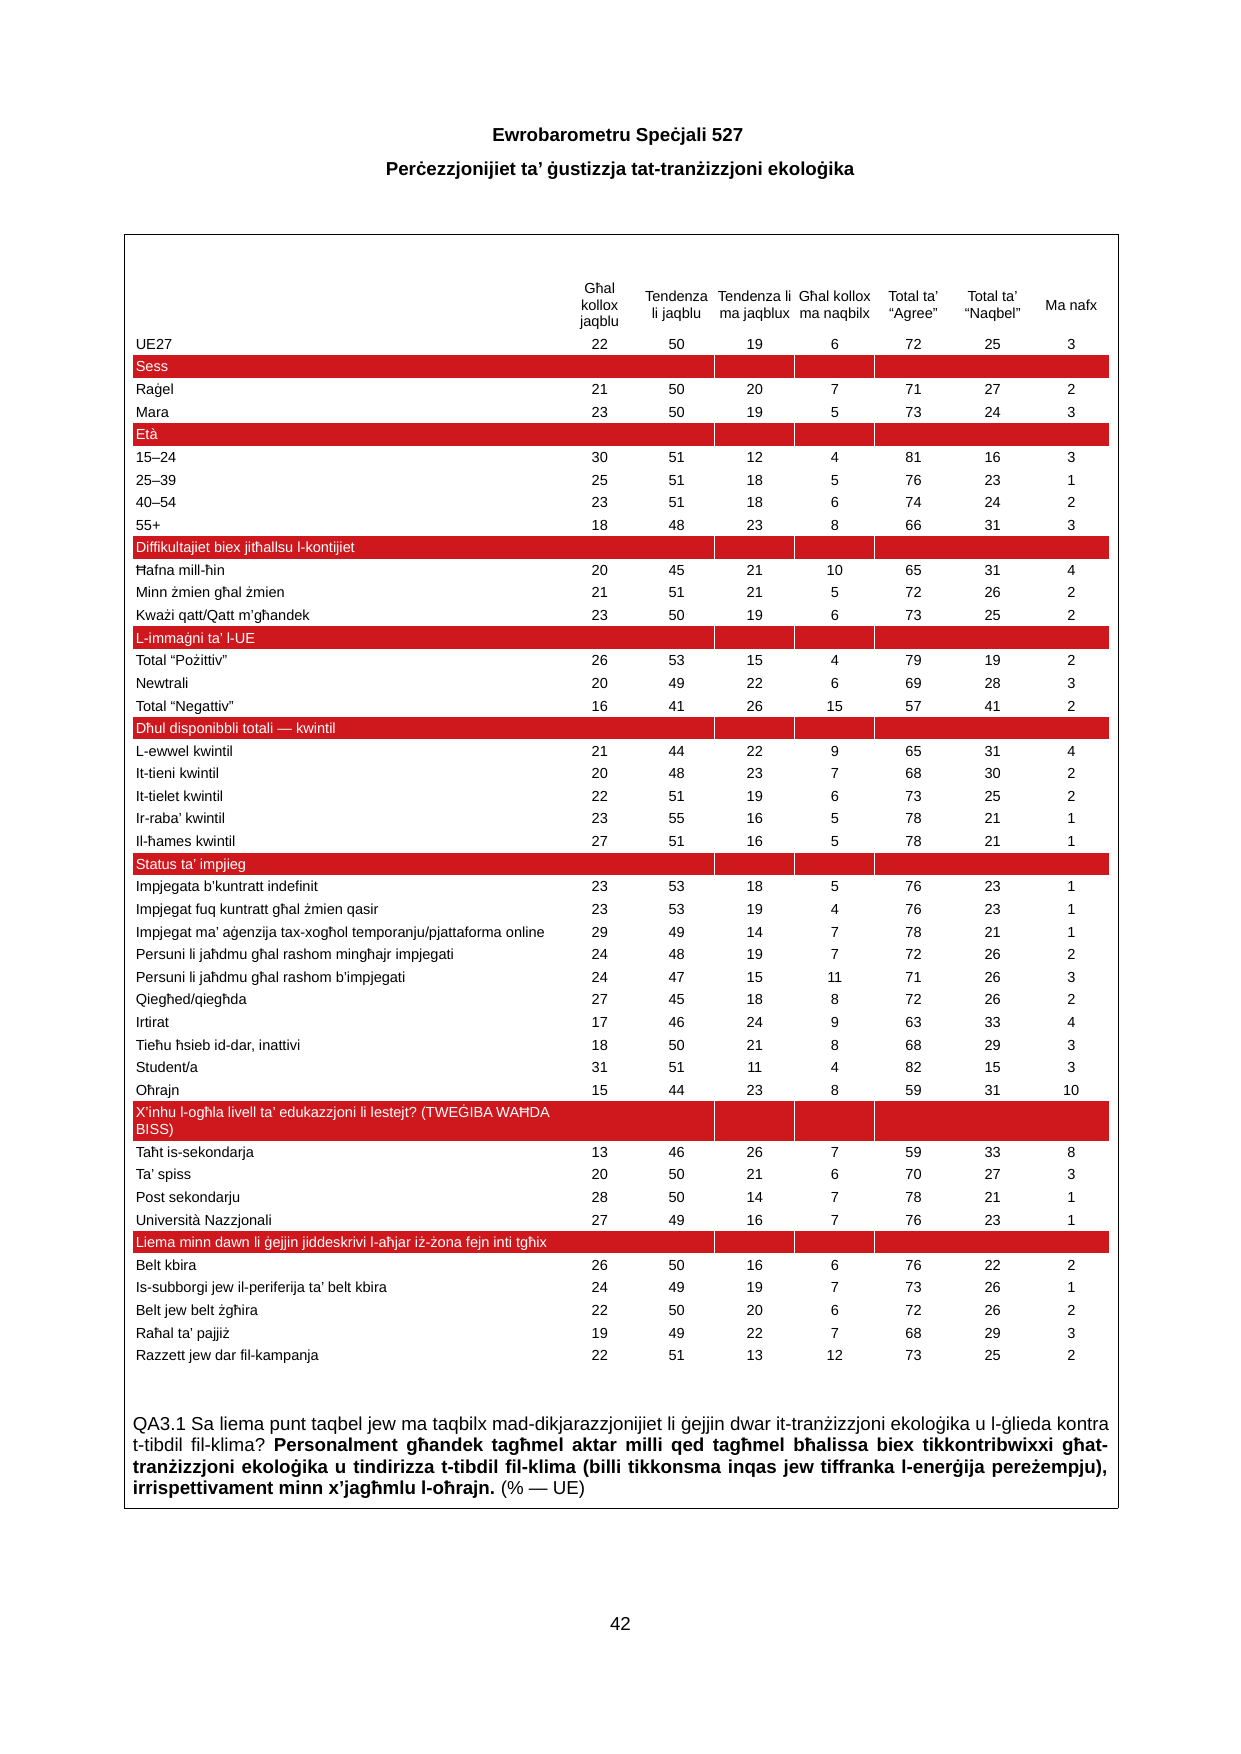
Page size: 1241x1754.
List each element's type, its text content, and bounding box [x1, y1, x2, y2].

table_cell Newtrali [133, 672, 561, 694]
table_cell [1033, 355, 1109, 378]
table_cell 20 [561, 559, 638, 581]
table_cell 50 [638, 400, 714, 423]
table_cell [1033, 626, 1109, 649]
table_cell 3 [1033, 1163, 1109, 1186]
table_cell 23 [952, 875, 1033, 898]
text QA3.1 Sa liema punt taqbel jew ma taqbilx mad-dikjarazzjonijiet li ġejjin dwar it-tranżizzjoni ekoloġika u l-ġlieda kontra t-tibdil fil-klima? Personalment għandek tagħmel aktar milli qed tagħmel bħalissa biex tikkontribwixxi għat-tranżizzjoni ekoloġika u tindirizza t-tibdil fil-klima (billi tikkonsma inqas jew tiffranka l-enerġija pereżempju), irrispettivament minn x’jagħmlu l-oħrajn. (% — UE) [133, 1412, 1109, 1499]
table_cell 21 [952, 807, 1033, 830]
table_cell L-immaġni ta’ l-UE [133, 626, 561, 649]
table_cell 4 [1033, 559, 1109, 581]
table_cell [875, 536, 952, 559]
table_cell 51 [638, 491, 714, 513]
table_cell [795, 1231, 874, 1253]
table_cell 29 [561, 920, 638, 943]
table_cell Persuni li jaħdmu għal rashom b’impjegati [133, 966, 561, 988]
table_cell 50 [638, 1254, 714, 1276]
table_cell 6 [795, 1299, 874, 1321]
table_cell 2 [1033, 1344, 1109, 1367]
table_cell 9 [795, 1011, 874, 1033]
table_cell 20 [561, 672, 638, 694]
table_cell 51 [638, 446, 714, 468]
table_cell [561, 626, 638, 649]
table_cell 2 [1033, 988, 1109, 1011]
table_cell 26 [952, 581, 1033, 604]
table_cell [715, 717, 794, 739]
table_cell [875, 1231, 952, 1253]
table_cell 17 [561, 1011, 638, 1033]
table_cell 26 [561, 649, 638, 672]
table_cell 22 [715, 740, 794, 762]
table_cell 59 [875, 1141, 952, 1163]
table_cell 7 [795, 378, 874, 400]
table_cell 46 [638, 1011, 714, 1033]
table_cell 2 [1033, 649, 1109, 672]
table_cell 59 [875, 1079, 952, 1101]
table_cell X’inhu l-ogħla livell ta’ edukazzjoni li lestejt? (TWEĠIBA WAĦDA BISS) [133, 1101, 561, 1141]
table_cell It-tieni kwintil [133, 762, 561, 785]
table_cell 72 [875, 943, 952, 966]
table_cell 20 [715, 1299, 794, 1321]
table_cell 55 [638, 807, 714, 830]
table_cell 73 [875, 400, 952, 423]
table_cell Total “Pożittiv” [133, 649, 561, 672]
table_cell 50 [638, 1186, 714, 1208]
table_cell 2 [1033, 1299, 1109, 1321]
table_cell 66 [875, 514, 952, 536]
table_cell 15–24 [133, 446, 561, 468]
table_cell 14 [715, 920, 794, 943]
table_cell Irtirat [133, 1011, 561, 1033]
table_cell 76 [875, 1208, 952, 1231]
table_cell 22 [715, 672, 794, 694]
table_cell 26 [715, 694, 794, 717]
table_cell 47 [638, 966, 714, 988]
table_cell [638, 626, 714, 649]
table_cell Mara [133, 400, 561, 423]
table_cell [638, 717, 714, 739]
table_cell 41 [638, 694, 714, 717]
table_cell 73 [875, 604, 952, 626]
table_cell Persuni li jaħdmu għal rashom mingħajr impjegati [133, 943, 561, 966]
table_cell 40–54 [133, 491, 561, 513]
table_cell 23 [952, 468, 1033, 491]
table_cell [638, 1231, 714, 1253]
table_cell 16 [715, 807, 794, 830]
table_cell 16 [715, 830, 794, 852]
table_header Għal kollox jaqblu [561, 276, 638, 333]
table_cell 53 [638, 875, 714, 898]
table_cell 5 [795, 875, 874, 898]
table_cell [715, 1101, 794, 1141]
table_cell 24 [715, 1011, 794, 1033]
table_cell 24 [561, 966, 638, 988]
table_cell 22 [952, 1254, 1033, 1276]
table_cell 1 [1033, 898, 1109, 920]
table_cell 8 [795, 988, 874, 1011]
table_cell 78 [875, 830, 952, 852]
table_cell [715, 1231, 794, 1253]
table_cell 30 [561, 446, 638, 468]
table_cell 49 [638, 1276, 714, 1299]
table_cell 7 [795, 762, 874, 785]
table_cell 68 [875, 762, 952, 785]
table_cell 68 [875, 1033, 952, 1056]
table_cell 7 [795, 1208, 874, 1231]
table_cell Impjegata b’kuntratt indefinit [133, 875, 561, 898]
table_cell 48 [638, 943, 714, 966]
table_cell 3 [1033, 514, 1109, 536]
table_cell 51 [638, 1344, 714, 1367]
table_cell 27 [952, 378, 1033, 400]
table_cell 65 [875, 740, 952, 762]
table_cell 3 [1033, 1321, 1109, 1344]
table_cell [715, 853, 794, 875]
table_cell 14 [715, 1186, 794, 1208]
table_cell 18 [561, 1033, 638, 1056]
table_cell [1033, 536, 1109, 559]
table_cell 49 [638, 1321, 714, 1344]
table_cell Belt jew belt żgħira [133, 1299, 561, 1321]
table_cell Tieħu ħsieb id-dar, inattivi [133, 1033, 561, 1056]
table_cell 22 [561, 333, 638, 355]
table_cell [561, 423, 638, 446]
table_cell 11 [715, 1056, 794, 1078]
table_cell [795, 853, 874, 875]
table_cell 23 [715, 762, 794, 785]
table_cell 6 [795, 604, 874, 626]
table_cell 15 [795, 694, 874, 717]
table_cell 3 [1033, 966, 1109, 988]
table_cell 51 [638, 785, 714, 807]
table_cell 19 [715, 400, 794, 423]
table_cell 21 [715, 1033, 794, 1056]
table_cell 72 [875, 988, 952, 1011]
table_cell 16 [952, 446, 1033, 468]
table_cell 19 [715, 785, 794, 807]
table_cell Raħal ta’ pajjiż [133, 1321, 561, 1344]
table_cell 50 [638, 1299, 714, 1321]
table_cell 21 [715, 581, 794, 604]
table_cell [875, 355, 952, 378]
table_cell 3 [1033, 1033, 1109, 1056]
table_cell 68 [875, 1321, 952, 1344]
table_cell [952, 1101, 1033, 1141]
table_cell 53 [638, 649, 714, 672]
table_cell 26 [952, 943, 1033, 966]
table_cell 4 [1033, 740, 1109, 762]
table_cell 28 [561, 1186, 638, 1208]
table_cell 19 [715, 898, 794, 920]
table_cell 25 [952, 333, 1033, 355]
table_header Total ta’ “Agree” [875, 276, 952, 333]
table_cell 12 [795, 1344, 874, 1367]
table_cell 19 [715, 333, 794, 355]
table_cell 18 [715, 875, 794, 898]
table_cell 24 [561, 943, 638, 966]
table_cell 31 [561, 1056, 638, 1078]
table_cell Status ta’ impjieg [133, 853, 561, 875]
table_cell Qiegħed/qiegħda [133, 988, 561, 1011]
table_cell 2 [1033, 378, 1109, 400]
table_cell 26 [952, 1299, 1033, 1321]
table_cell 1 [1033, 1276, 1109, 1299]
table_cell 6 [795, 1254, 874, 1276]
table_cell [715, 355, 794, 378]
table_cell UE27 [133, 333, 561, 355]
table_cell 16 [561, 694, 638, 717]
table_cell 10 [795, 559, 874, 581]
table_cell 22 [715, 1321, 794, 1344]
table_cell 5 [795, 400, 874, 423]
table_cell Ta’ spiss [133, 1163, 561, 1186]
table_cell 51 [638, 1056, 714, 1078]
table_cell 1 [1033, 468, 1109, 491]
table_cell 33 [952, 1011, 1033, 1033]
table_cell 4 [795, 649, 874, 672]
table_cell 26 [561, 1254, 638, 1276]
table_cell 71 [875, 378, 952, 400]
table_cell [795, 717, 874, 739]
table_cell 76 [875, 898, 952, 920]
table_cell Is-subborgi jew il-periferija ta’ belt kbira [133, 1276, 561, 1299]
table_cell 19 [561, 1321, 638, 1344]
table_cell 25 [952, 785, 1033, 807]
table_cell Ir-raba’ kwintil [133, 807, 561, 830]
table_cell 78 [875, 920, 952, 943]
table_cell [561, 853, 638, 875]
table_cell 8 [795, 1079, 874, 1101]
table_cell 8 [795, 1033, 874, 1056]
table_cell Kważi qatt/Qatt m’għandek [133, 604, 561, 626]
table_cell 7 [795, 1141, 874, 1163]
table_cell 78 [875, 1186, 952, 1208]
table_cell 4 [795, 446, 874, 468]
table_cell Liema minn dawn li ġejjin jiddeskrivi l-aħjar iż-żona fejn inti tgħix [133, 1231, 561, 1253]
table_cell 50 [638, 1033, 714, 1056]
table_cell Razzett jew dar fil-kampanja [133, 1344, 561, 1367]
table_cell 21 [952, 830, 1033, 852]
table_cell 21 [561, 378, 638, 400]
table_cell Università Nazzjonali [133, 1208, 561, 1231]
table_header Għal kollox ma naqbilx [795, 276, 874, 333]
table_cell 3 [1033, 400, 1109, 423]
table_cell 76 [875, 1254, 952, 1276]
table_cell 72 [875, 1299, 952, 1321]
table_cell 33 [952, 1141, 1033, 1163]
table_header Ma nafx [1033, 276, 1109, 333]
table_cell 44 [638, 740, 714, 762]
table_cell 6 [795, 672, 874, 694]
table_cell 2 [1033, 604, 1109, 626]
table_cell 50 [638, 1163, 714, 1186]
table_cell [952, 626, 1033, 649]
table_cell 20 [561, 762, 638, 785]
table_cell 21 [715, 559, 794, 581]
table_cell 41 [952, 694, 1033, 717]
table_cell 23 [715, 514, 794, 536]
table_cell 27 [561, 830, 638, 852]
table_cell 20 [715, 378, 794, 400]
table_cell 5 [795, 830, 874, 852]
table_cell 18 [561, 514, 638, 536]
table_cell 24 [561, 1276, 638, 1299]
table_cell 2 [1033, 581, 1109, 604]
table_cell 15 [715, 966, 794, 988]
table_cell Minn żmien għal żmien [133, 581, 561, 604]
table_cell [795, 355, 874, 378]
table_cell 49 [638, 672, 714, 694]
table_cell [875, 853, 952, 875]
table_cell 19 [715, 1276, 794, 1299]
table_cell 22 [561, 1299, 638, 1321]
table_cell 18 [715, 988, 794, 1011]
table_cell 31 [952, 559, 1033, 581]
table_cell 50 [638, 604, 714, 626]
table_cell [638, 536, 714, 559]
table_cell 10 [1033, 1079, 1109, 1101]
table_cell 20 [561, 1163, 638, 1186]
table_cell 51 [638, 581, 714, 604]
table_cell Dħul disponibbli totali — kwintil [133, 717, 561, 739]
table_cell 2 [1033, 694, 1109, 717]
table_cell 27 [561, 1208, 638, 1231]
table_cell [875, 626, 952, 649]
table_cell [561, 717, 638, 739]
table_cell 2 [1033, 1254, 1109, 1276]
table_cell 2 [1033, 491, 1109, 513]
table_cell 5 [795, 468, 874, 491]
table_cell 28 [952, 672, 1033, 694]
table_cell 49 [638, 920, 714, 943]
table_cell 13 [715, 1344, 794, 1367]
table_cell 2 [1033, 762, 1109, 785]
table_cell [1033, 1101, 1109, 1141]
table_cell 23 [561, 807, 638, 830]
table_cell Total “Negattiv” [133, 694, 561, 717]
table_cell 31 [952, 514, 1033, 536]
table_cell Raġel [133, 378, 561, 400]
table_cell [638, 1101, 714, 1141]
table_cell 27 [952, 1163, 1033, 1186]
table_cell 51 [638, 830, 714, 852]
table_cell 71 [875, 966, 952, 988]
table_cell Student/a [133, 1056, 561, 1078]
table_cell 19 [715, 604, 794, 626]
table_cell [1033, 423, 1109, 446]
table_cell 29 [952, 1321, 1033, 1344]
table_cell 21 [952, 920, 1033, 943]
table_header Tendenza li jaqblu [638, 276, 714, 333]
table_cell 31 [952, 1079, 1033, 1101]
table_cell 16 [715, 1254, 794, 1276]
table_cell 1 [1033, 1208, 1109, 1231]
table_cell 23 [561, 898, 638, 920]
table_cell 72 [875, 333, 952, 355]
table_cell 23 [715, 1079, 794, 1101]
table_cell 63 [875, 1011, 952, 1033]
table_cell 53 [638, 898, 714, 920]
table_cell 3 [1033, 446, 1109, 468]
table_cell 6 [795, 491, 874, 513]
table_cell 55+ [133, 514, 561, 536]
table_cell 7 [795, 1321, 874, 1344]
table_cell Impjegat ma’ aġenzija tax-xogħol temporanju/pjattaforma online [133, 920, 561, 943]
table_cell 16 [715, 1208, 794, 1231]
table_cell 1 [1033, 830, 1109, 852]
table_cell 45 [638, 988, 714, 1011]
table_cell It-tielet kwintil [133, 785, 561, 807]
table_cell 21 [561, 740, 638, 762]
table_cell 50 [638, 378, 714, 400]
table_cell Età [133, 423, 561, 446]
table_cell 23 [952, 1208, 1033, 1231]
table_cell 72 [875, 581, 952, 604]
table_cell [638, 423, 714, 446]
table_cell 7 [795, 943, 874, 966]
table_cell 6 [795, 333, 874, 355]
table_cell 51 [638, 468, 714, 491]
table_cell 21 [952, 1186, 1033, 1208]
table_cell 79 [875, 649, 952, 672]
table_cell 18 [715, 491, 794, 513]
table_cell 7 [795, 1186, 874, 1208]
table_cell 1 [1033, 920, 1109, 943]
table_cell 26 [715, 1141, 794, 1163]
table_cell 25–39 [133, 468, 561, 491]
table_cell 7 [795, 920, 874, 943]
table_cell [952, 423, 1033, 446]
table_cell [561, 1231, 638, 1253]
table_cell 78 [875, 807, 952, 830]
table_cell 4 [795, 898, 874, 920]
table_cell 6 [795, 1163, 874, 1186]
table_cell 48 [638, 514, 714, 536]
table_cell Post sekondarju [133, 1186, 561, 1208]
table_cell [875, 423, 952, 446]
table_cell 8 [795, 514, 874, 536]
table_cell 23 [561, 604, 638, 626]
table_cell 76 [875, 875, 952, 898]
table_cell 26 [952, 988, 1033, 1011]
table_cell 65 [875, 559, 952, 581]
table_cell 31 [952, 740, 1033, 762]
table_cell 25 [561, 468, 638, 491]
table_cell [638, 853, 714, 875]
table_cell 4 [795, 1056, 874, 1078]
table_cell 76 [875, 468, 952, 491]
table_cell 25 [952, 604, 1033, 626]
table_cell 73 [875, 1344, 952, 1367]
table_cell 23 [561, 491, 638, 513]
table_cell 15 [715, 649, 794, 672]
table_cell Il-ħames kwintil [133, 830, 561, 852]
table_cell 3 [1033, 333, 1109, 355]
table_cell [952, 355, 1033, 378]
table_cell [715, 626, 794, 649]
table_header [133, 276, 561, 333]
table_cell Oħrajn [133, 1079, 561, 1101]
table_cell [561, 536, 638, 559]
table_cell [1033, 1231, 1109, 1253]
table_cell 2 [1033, 785, 1109, 807]
table_cell 23 [561, 875, 638, 898]
table_cell 19 [715, 943, 794, 966]
table_cell 57 [875, 694, 952, 717]
table_cell 73 [875, 1276, 952, 1299]
table_cell [952, 717, 1033, 739]
table_cell 13 [561, 1141, 638, 1163]
table_cell 15 [561, 1079, 638, 1101]
table_cell [561, 1101, 638, 1141]
table_cell 21 [561, 581, 638, 604]
table_cell Taħt is-sekondarja [133, 1141, 561, 1163]
table_cell 21 [715, 1163, 794, 1186]
table_cell 4 [1033, 1011, 1109, 1033]
table_cell 11 [795, 966, 874, 988]
table_cell Belt kbira [133, 1254, 561, 1276]
table_cell 1 [1033, 807, 1109, 830]
table_cell [715, 536, 794, 559]
table_cell Diffikultajiet biex jitħallsu l-kontijiet [133, 536, 561, 559]
table_cell 1 [1033, 1186, 1109, 1208]
table_cell 73 [875, 785, 952, 807]
table_cell [952, 853, 1033, 875]
table_cell 23 [952, 898, 1033, 920]
table_cell 29 [952, 1033, 1033, 1056]
table_cell L-ewwel kwintil [133, 740, 561, 762]
table_cell [561, 355, 638, 378]
table_cell 30 [952, 762, 1033, 785]
table_cell 12 [715, 446, 794, 468]
table_cell 7 [795, 1276, 874, 1299]
table_cell 25 [952, 1344, 1033, 1367]
table_cell 69 [875, 672, 952, 694]
table_cell 26 [952, 966, 1033, 988]
table_cell [715, 423, 794, 446]
table_cell 24 [952, 491, 1033, 513]
table_cell 1 [1033, 875, 1109, 898]
table_cell 22 [561, 785, 638, 807]
table_cell 26 [952, 1276, 1033, 1299]
table_cell 6 [795, 785, 874, 807]
table_cell 24 [952, 400, 1033, 423]
table_header Total ta’ “Naqbel” [952, 276, 1033, 333]
table_cell Sess [133, 355, 561, 378]
table_cell [952, 1231, 1033, 1253]
table_cell Ħafna mill-ħin [133, 559, 561, 581]
table_cell 82 [875, 1056, 952, 1078]
table_cell 46 [638, 1141, 714, 1163]
table_cell 8 [1033, 1141, 1109, 1163]
table_cell [875, 1101, 952, 1141]
table_cell 2 [1033, 943, 1109, 966]
table_cell 22 [561, 1344, 638, 1367]
table_cell 49 [638, 1208, 714, 1231]
table_cell 74 [875, 491, 952, 513]
table_cell [795, 423, 874, 446]
table_cell [1033, 717, 1109, 739]
table_cell 15 [952, 1056, 1033, 1078]
table_cell [638, 355, 714, 378]
table_cell [1033, 853, 1109, 875]
table_cell [795, 1101, 874, 1141]
table_cell 27 [561, 988, 638, 1011]
table_cell Impjegat fuq kuntratt għal żmien qasir [133, 898, 561, 920]
table_cell 9 [795, 740, 874, 762]
table_cell 81 [875, 446, 952, 468]
table_cell 50 [638, 333, 714, 355]
table_cell 3 [1033, 1056, 1109, 1078]
table_header Tendenza li ma jaqblux [715, 276, 794, 333]
table_cell 23 [561, 400, 638, 423]
table_cell 19 [952, 649, 1033, 672]
table_cell 45 [638, 559, 714, 581]
table_cell 3 [1033, 672, 1109, 694]
table_cell 48 [638, 762, 714, 785]
table_cell [875, 717, 952, 739]
table_cell 44 [638, 1079, 714, 1101]
table_cell 5 [795, 807, 874, 830]
table_cell [795, 626, 874, 649]
table_cell 5 [795, 581, 874, 604]
table_cell 18 [715, 468, 794, 491]
table_cell [795, 536, 874, 559]
table_cell [952, 536, 1033, 559]
table_cell 70 [875, 1163, 952, 1186]
